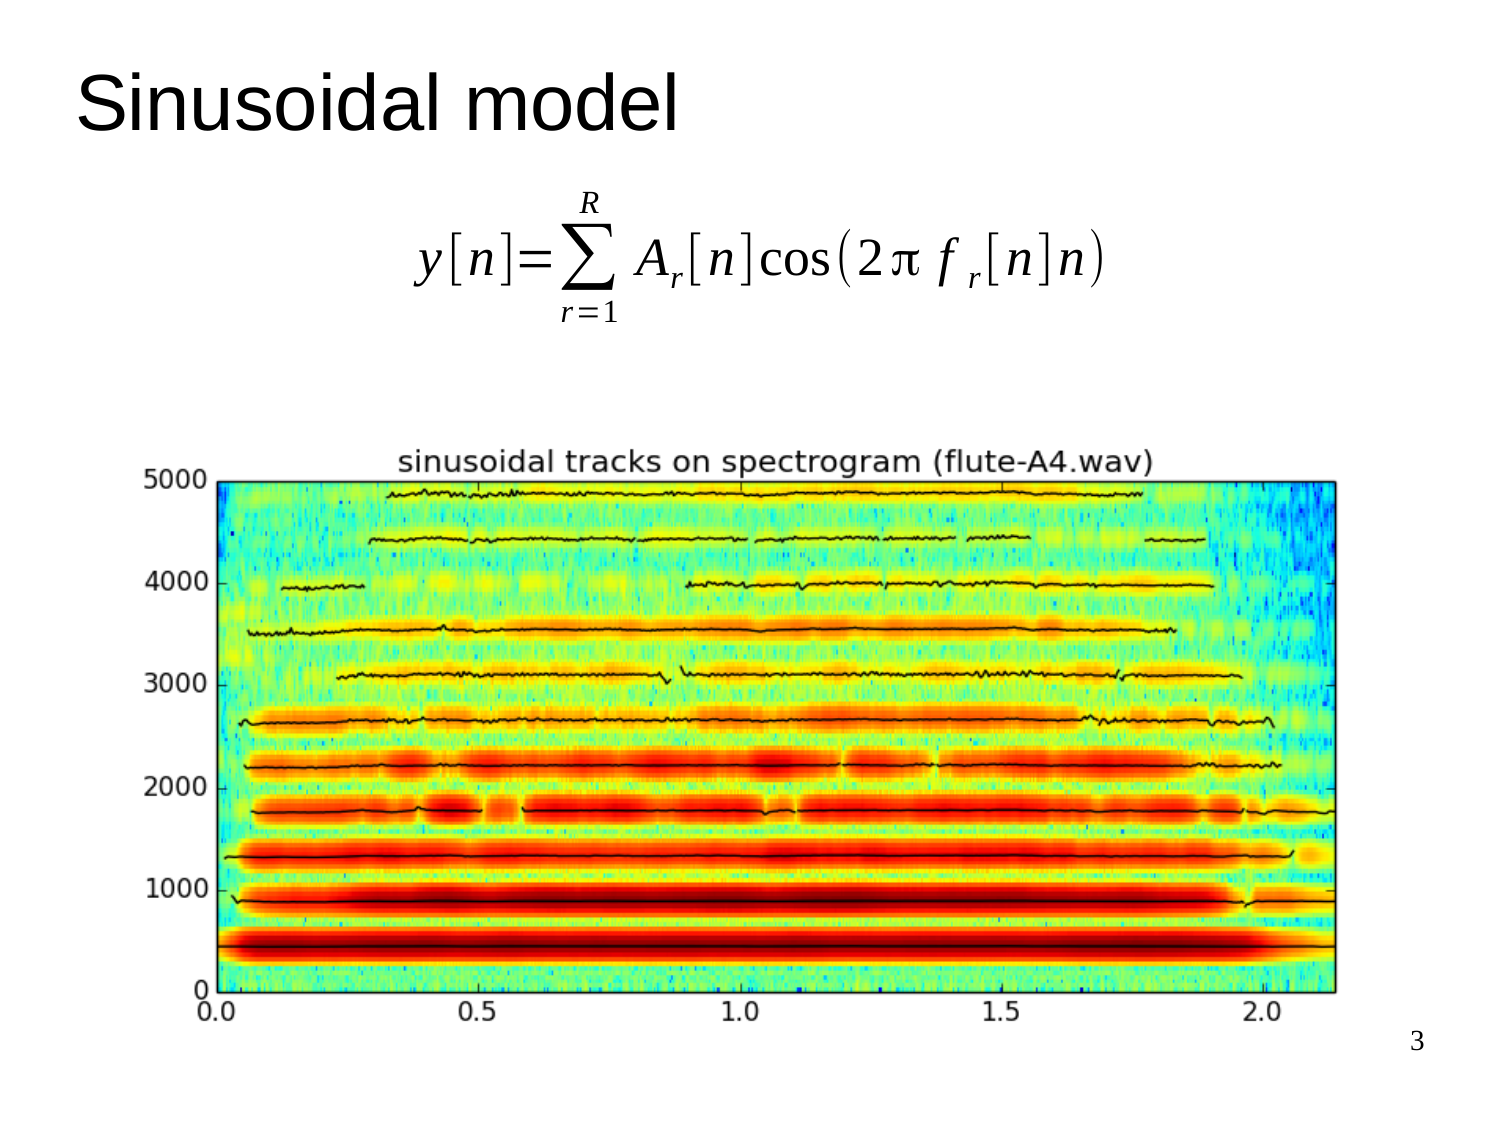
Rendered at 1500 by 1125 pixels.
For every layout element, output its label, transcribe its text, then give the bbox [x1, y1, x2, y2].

title Sinusoidal model [75, 9, 1425, 198]
picture [110, 419, 1387, 1050]
chart [405, 184, 1113, 330]
